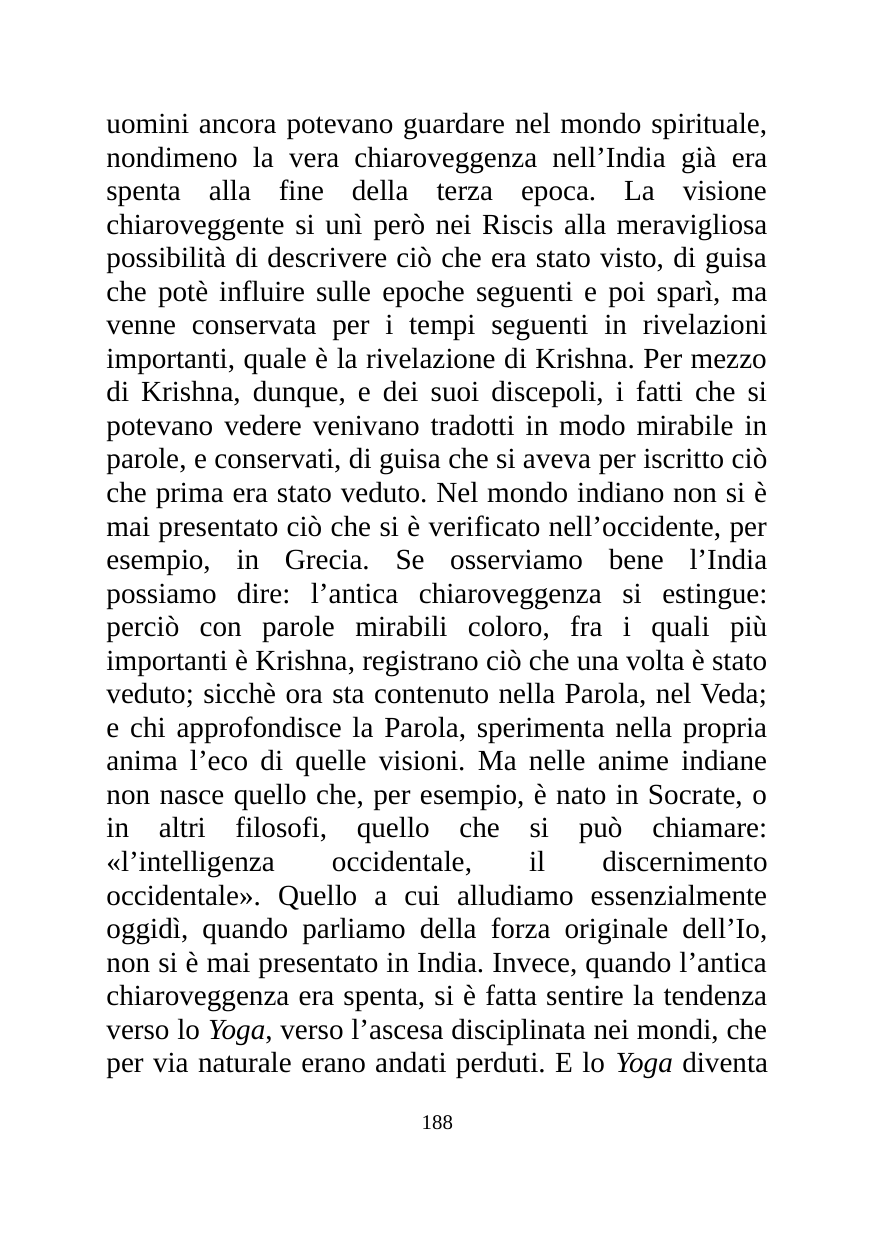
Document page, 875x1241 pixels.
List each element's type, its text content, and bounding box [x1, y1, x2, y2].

text uomini ancora potevano guardare nel mondo spirituale, nondimeno la vera chiaroveggenza nell’India già era spenta alla fine della terza epoca. La visione chiaroveggente si unì però nei Riscis alla meravigliosa possibilità di descrivere ciò che era stato visto, di guisa che potè influire sulle epoche seguenti e poi sparì, ma venne conservata per i tempi seguenti in rivelazioni importanti, quale è la rivelazione di Krishna. Per mezzo di Krishna, dunque, e dei suoi discepoli, i fatti che si potevano vedere venivano tradotti in modo mirabile in parole, e conservati, di guisa che si aveva per iscritto ciò che prima era stato veduto. Nel mondo indiano non si è mai presentato ciò che si è verificato nell’occidente, per esempio, in Grecia. Se osserviamo bene l’India possiamo dire: l’antica chiaroveggenza si estingue: perciò con parole mirabili coloro, fra i quali più importanti è Krishna, registrano ciò che una volta è stato veduto; sicchè ora sta contenuto nella Parola, nel Veda; e chi approfondisce la Parola, sperimenta nella propria anima l’eco di quelle visioni. Ma nelle anime indiane non nasce quello che, per esempio, è nato in Socrate, o in altri filosofi, quello che si può chiamare: «l’intelligenza occidentale, il discernimento occidentale». Quello a cui alludiamo essenzialmente oggidì, quando parliamo della forza originale dell’Io, non si è mai presentato in India. Invece, quando l’antica chiaroveggenza era spenta, si è fatta sentire la tendenza verso lo Yoga, verso l’ascesa disciplinata nei mondi, che per via naturale erano andati perduti. E lo Yoga diventa [106, 106, 768, 1079]
